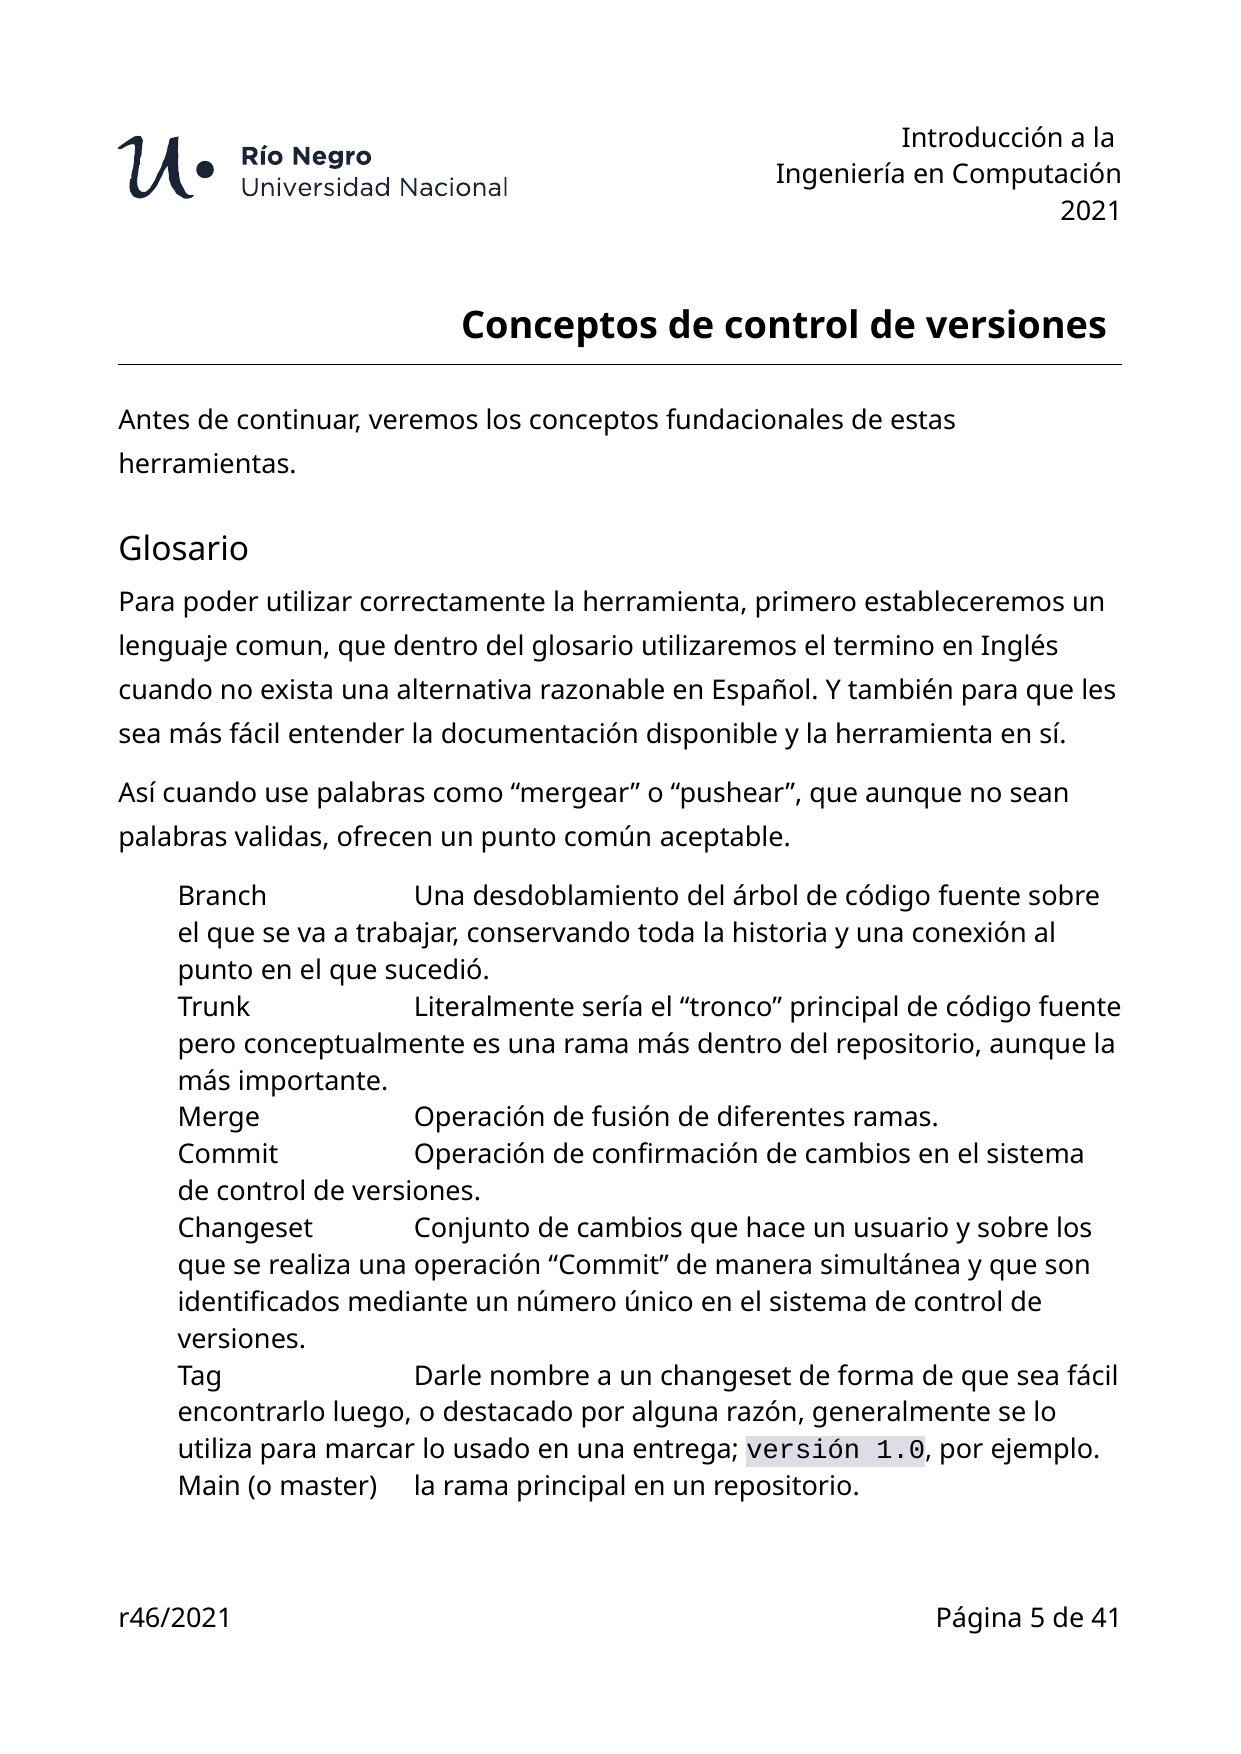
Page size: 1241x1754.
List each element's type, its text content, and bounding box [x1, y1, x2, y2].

text Main (o master) la rama principal en un repositorio. [177, 1467, 1122, 1504]
text Commit Operación de confirmación de cambios en el sistema de control de versiones. [177, 1135, 1122, 1208]
text Así cuando use palabras como “mergear” o “pushear”, que aunque no sean palabras validas, ofrecen un punto común aceptable. [118, 774, 1122, 855]
text Changeset Conjunto de cambios que hace un usuario y sobre los que se realiza una operación “Commit” de manera simultánea y que son identificados mediante un número único en el sistema de control de versiones. [177, 1208, 1122, 1356]
text Tag Darle nombre a un changeset de forma de que sea fácil encontrarlo luego, o destacado por alguna razón, generalmente se lo utiliza para marcar lo usado en una entrega; versión 1.0, por ejemplo. [177, 1356, 1122, 1467]
text Para poder utilizar correctamente la herramienta, primero estableceremos un lenguaje comun, que dentro del glosario utilizaremos el termino en Inglés cuando no exista una alternativa razonable en Español. Y también para que les sea más fácil entender la documentación disponible y la herramienta en sí. [118, 582, 1122, 752]
text Trunk Literalmente sería el “tronco” principal de código fuente pero conceptualmente es una rama más dentro del repositorio, aunque la más importante. [177, 987, 1122, 1098]
subtitle Glosario [118, 524, 1122, 570]
text Branch Una desdoblamiento del árbol de código fuente sobre el que se va a trabajar, conservando toda la historia y una conexión al punto en el que sucedió. [177, 877, 1122, 987]
text Antes de continuar, veremos los conceptos fundacionales de estas herramientas. [118, 400, 1122, 481]
subtitle Conceptos de control de versiones [118, 283, 1122, 364]
text Merge Operación de fusión de diferentes ramas. [177, 1098, 1122, 1135]
